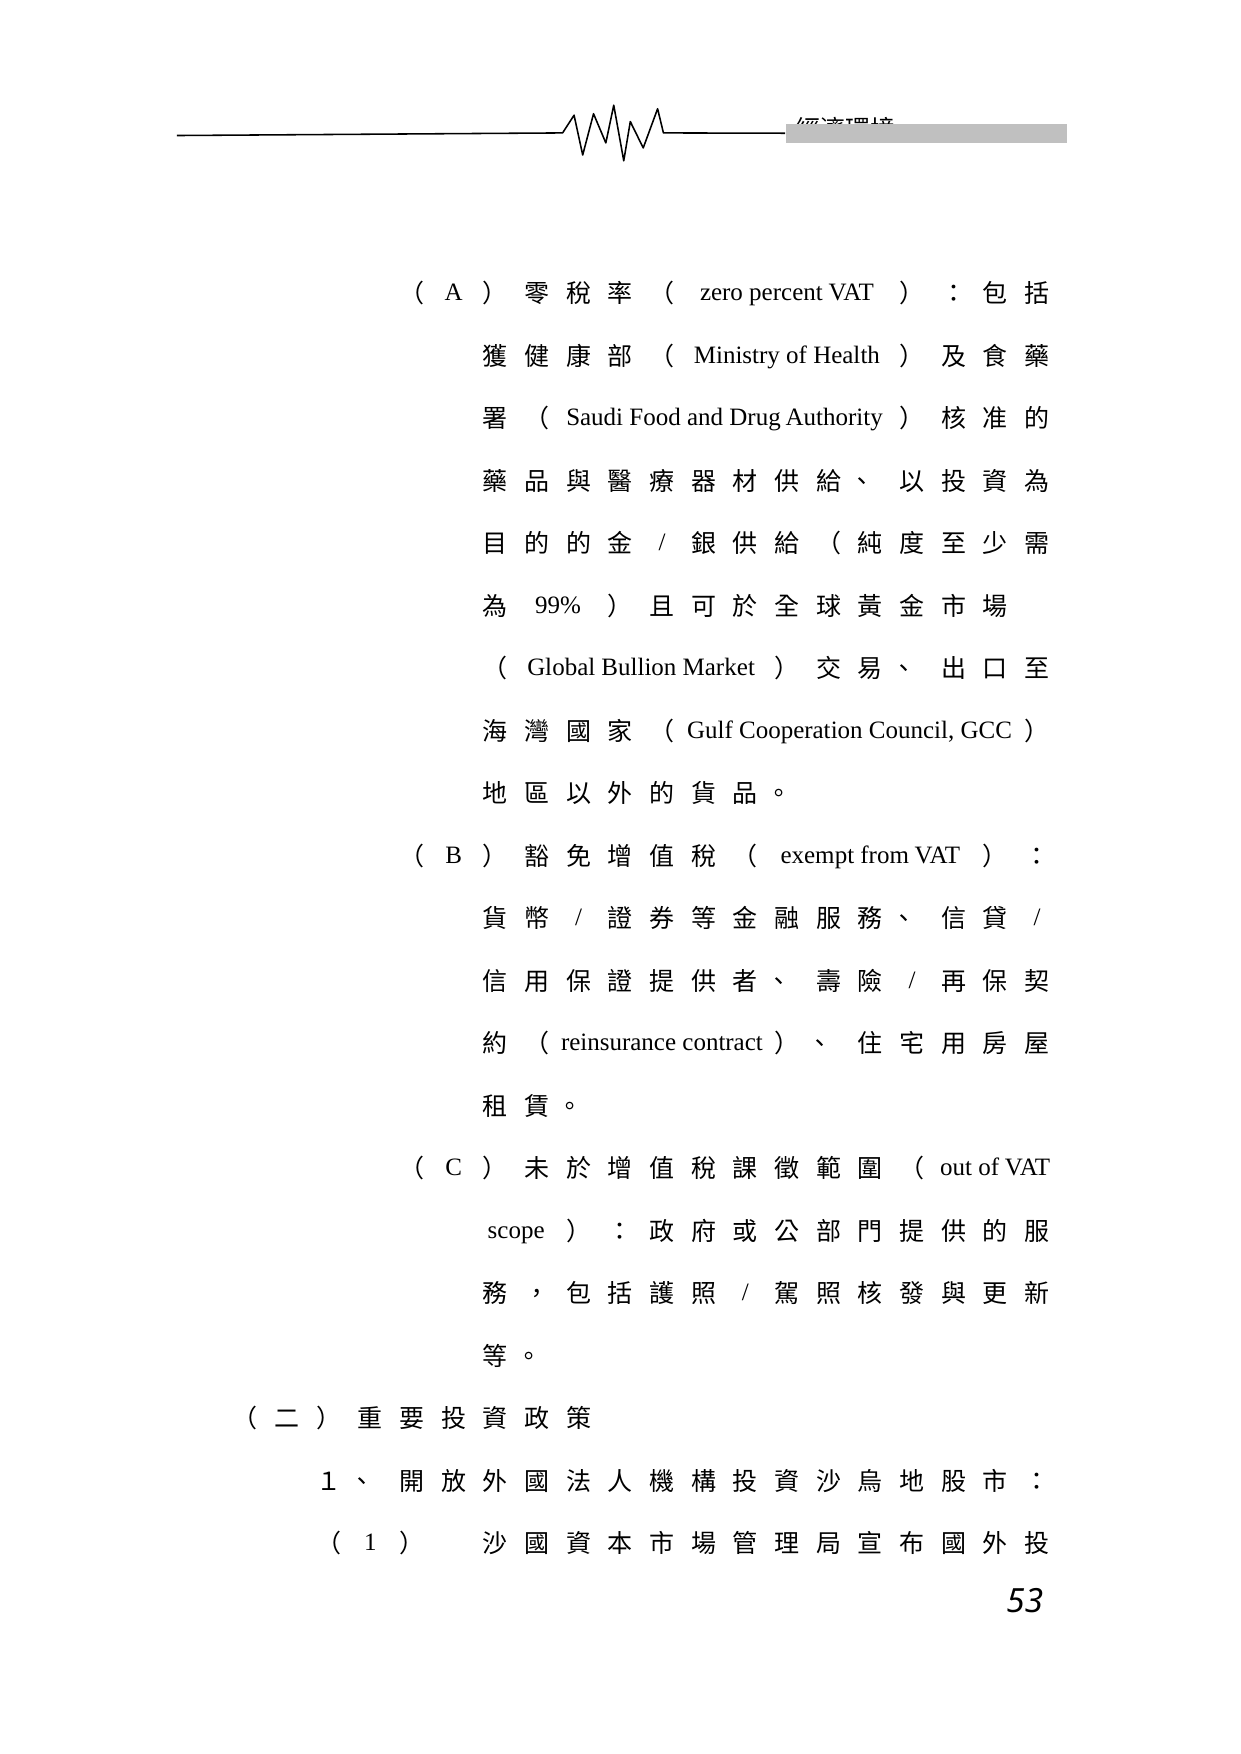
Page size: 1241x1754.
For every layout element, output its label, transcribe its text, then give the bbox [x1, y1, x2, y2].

text （A）零稅率（zero percent VAT）：包括獲健康部（Ministry of Health）及食藥署（Saudi Food and Drug Authority）核准的藥品與醫療器材供給、以投資為目的的金/銀供給（純度至少需為99%）且可於全球黃金市場（Global Bullion Market）交易、出口至海灣國家（Gulf Cooperation Council, GCC）地區以外的貨品。 [367, 250, 1058, 813]
text （二）重要投資政策 [207, 1375, 1058, 1438]
text （B）豁免增值稅（exempt from VAT）：貨幣/證券等金融服務、信貸/信用保證提供者、壽險/再保契約（reinsurance contract）、住宅用房屋租賃。 [367, 813, 1058, 1125]
text １、開放外國法人機構投資沙烏地股市： [281, 1438, 1058, 1500]
text （C）未於增值稅課徵範圍（out of VAT scope）：政府或公部門提供的服務，包括護照/駕照核發與更新等。 [367, 1125, 1058, 1375]
text （1） 沙國資本市場管理局宣布國外投 [306, 1500, 1058, 1563]
